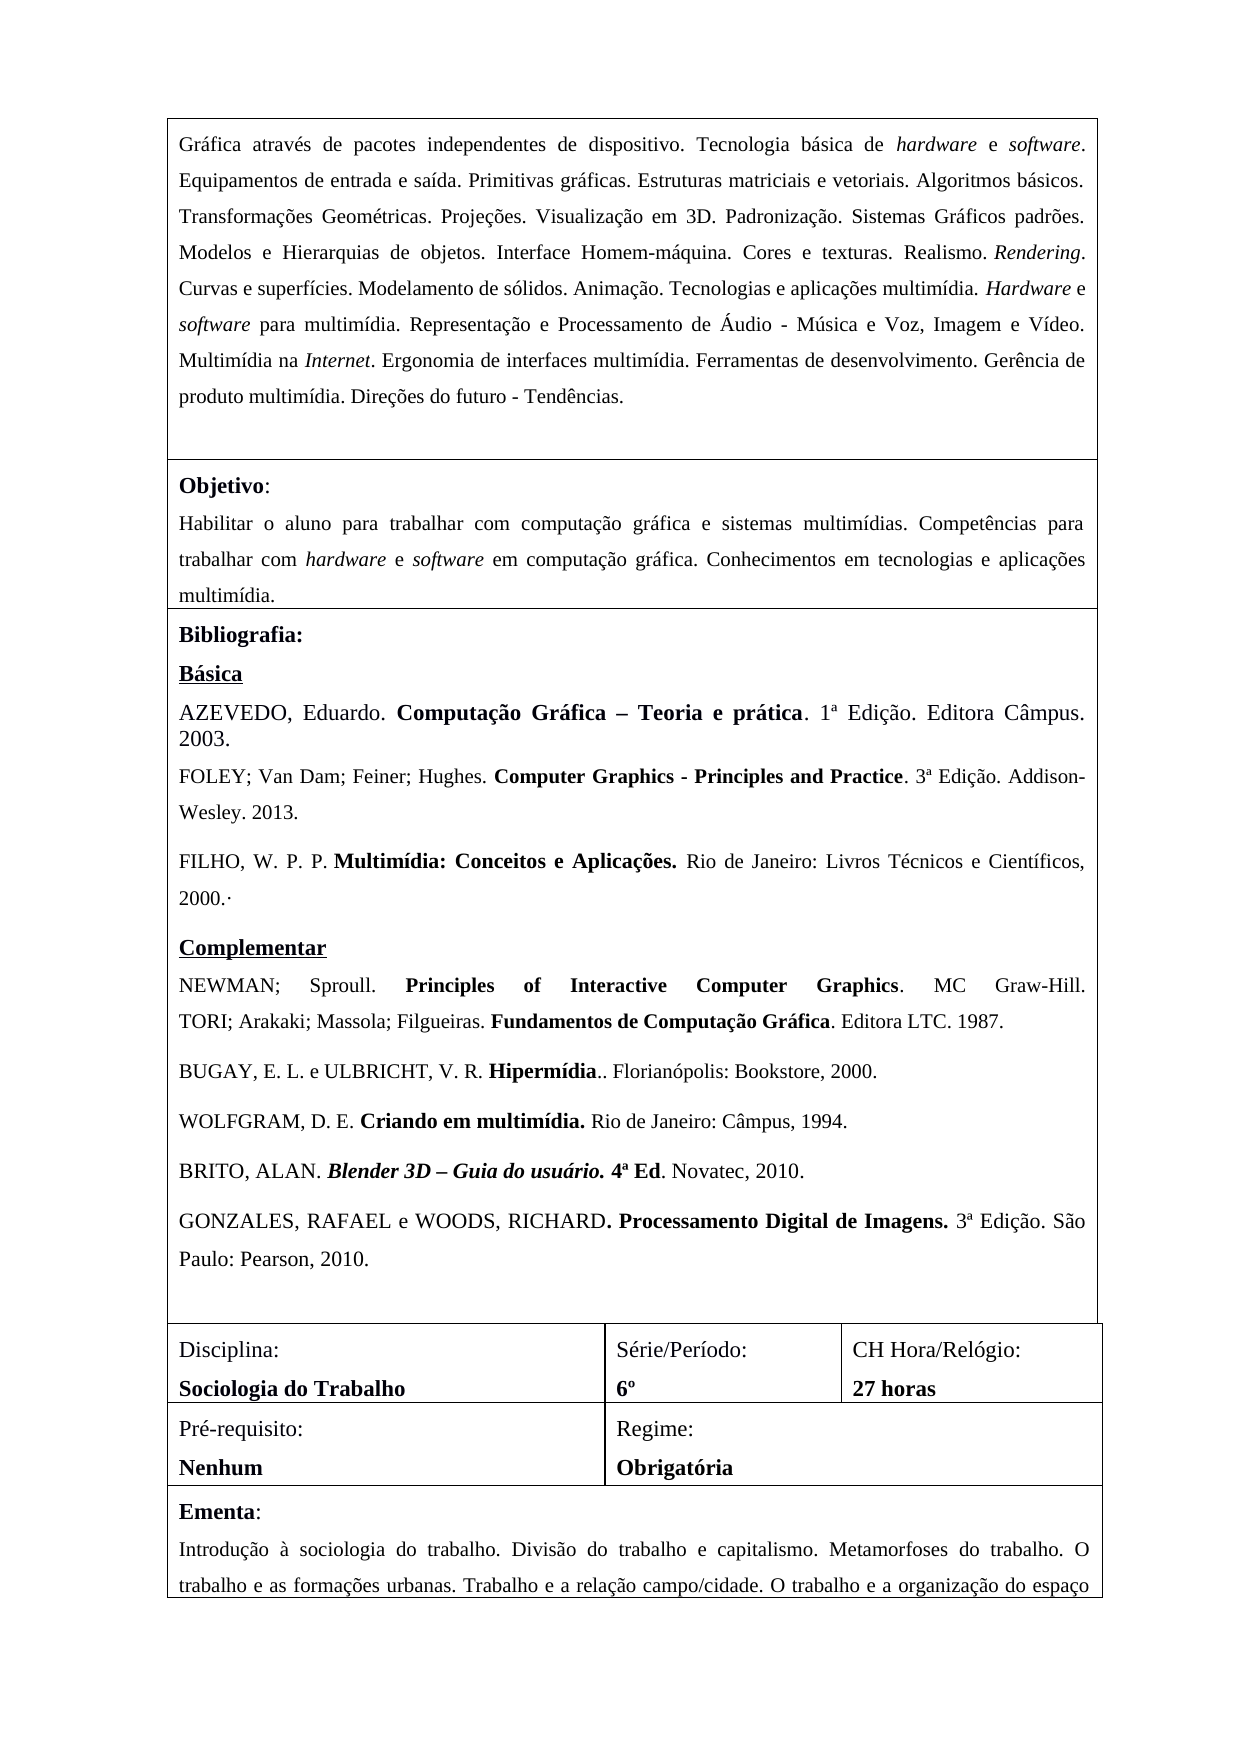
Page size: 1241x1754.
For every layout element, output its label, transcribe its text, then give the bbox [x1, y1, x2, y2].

table_cell Bibliografia: Básica AZEVEDO, Eduardo. Computação Gráfica – Teoria e prática. 1ª Edição. Editora Câmpus. 2003. FOLEY; Van Dam; Feiner; Hughes. Computer Graphics - Principles and Practice. 3ª Edição. Addison-Wesley. 2013. FILHO, W. P. P. Multimídia: Conceitos e Aplicações. Rio de Janeiro: Livros Técnicos e Científicos, 2000.· Complementar NEWMAN; Sproull. Principles of Interactive Computer Graphics. MC Graw-Hill. TORI; Arakaki; Massola; Filgueiras. Fundamentos de Computação Gráfica. Editora LTC. 1987. BUGAY, E. L. e ULBRICHT, V. R. Hipermídia.. Florianópolis: Bookstore, 2000. WOLFGRAM, D. E. Criando em multimídia. Rio de Janeiro: Câmpus, 1994. BRITO, ALAN. Blender 3D – Guia do usuário. 4ª Ed. Novatec, 2010. GONZALES, RAFAEL e WOODS, RICHARD. Processamento Digital de Imagens. 3ª Edição. São Paulo: Pearson, 2010. [168, 609, 1097, 1323]
table_cell Ementa: Introdução à sociologia do trabalho. Divisão do trabalho e capitalismo. Metamorfoses do trabalho. O trabalho e as formações urbanas. Trabalho e a relação campo/cidade. O trabalho e a organização do espaço [168, 1486, 1102, 1597]
table_cell [1098, 459, 1102, 607]
table_cell CH Hora/Relógio: 27 horas [842, 1324, 1102, 1402]
table_cell Série/Período: 6º [606, 1324, 841, 1402]
table_cell Objetivo: Habilitar o aluno para trabalhar com computação gráfica e sistemas multimídias. Competências para trabalhar com hardware e software em computação gráfica. Conhecimentos em tecnologias e aplicações multimídia. [168, 460, 1097, 607]
table_cell Pré-requisito: Nenhum [168, 1403, 604, 1484]
table_cell [1098, 118, 1102, 459]
table_cell Gráfica através de pacotes independentes de dispositivo. Tecnologia básica de hardware e software. Equipamentos de entrada e saída. Primitivas gráficas. Estruturas matriciais e vetoriais. Algoritmos básicos. Transformações Geométricas. Projeções. Visualização em 3D. Padronização. Sistemas Gráficos padrões. Modelos e Hierarquias de objetos. Interface Homem-máquina. Cores e texturas. Realismo. Rendering. Curvas e superfícies. Modelamento de sólidos. Animação. Tecnologias e aplicações multimídia. Hardware e software para multimídia. Representação e Processamento de Áudio - Música e Voz, Imagem e Vídeo. Multimídia na Internet. Ergonomia de interfaces multimídia. Ferramentas de desenvolvimento. Gerência de produto multimídia. Direções do futuro - Tendências. [168, 119, 1097, 459]
table_cell Disciplina: Sociologia do Trabalho [168, 1324, 604, 1402]
table_cell Regime: Obrigatória [606, 1403, 1102, 1484]
table_cell [1098, 608, 1102, 1323]
